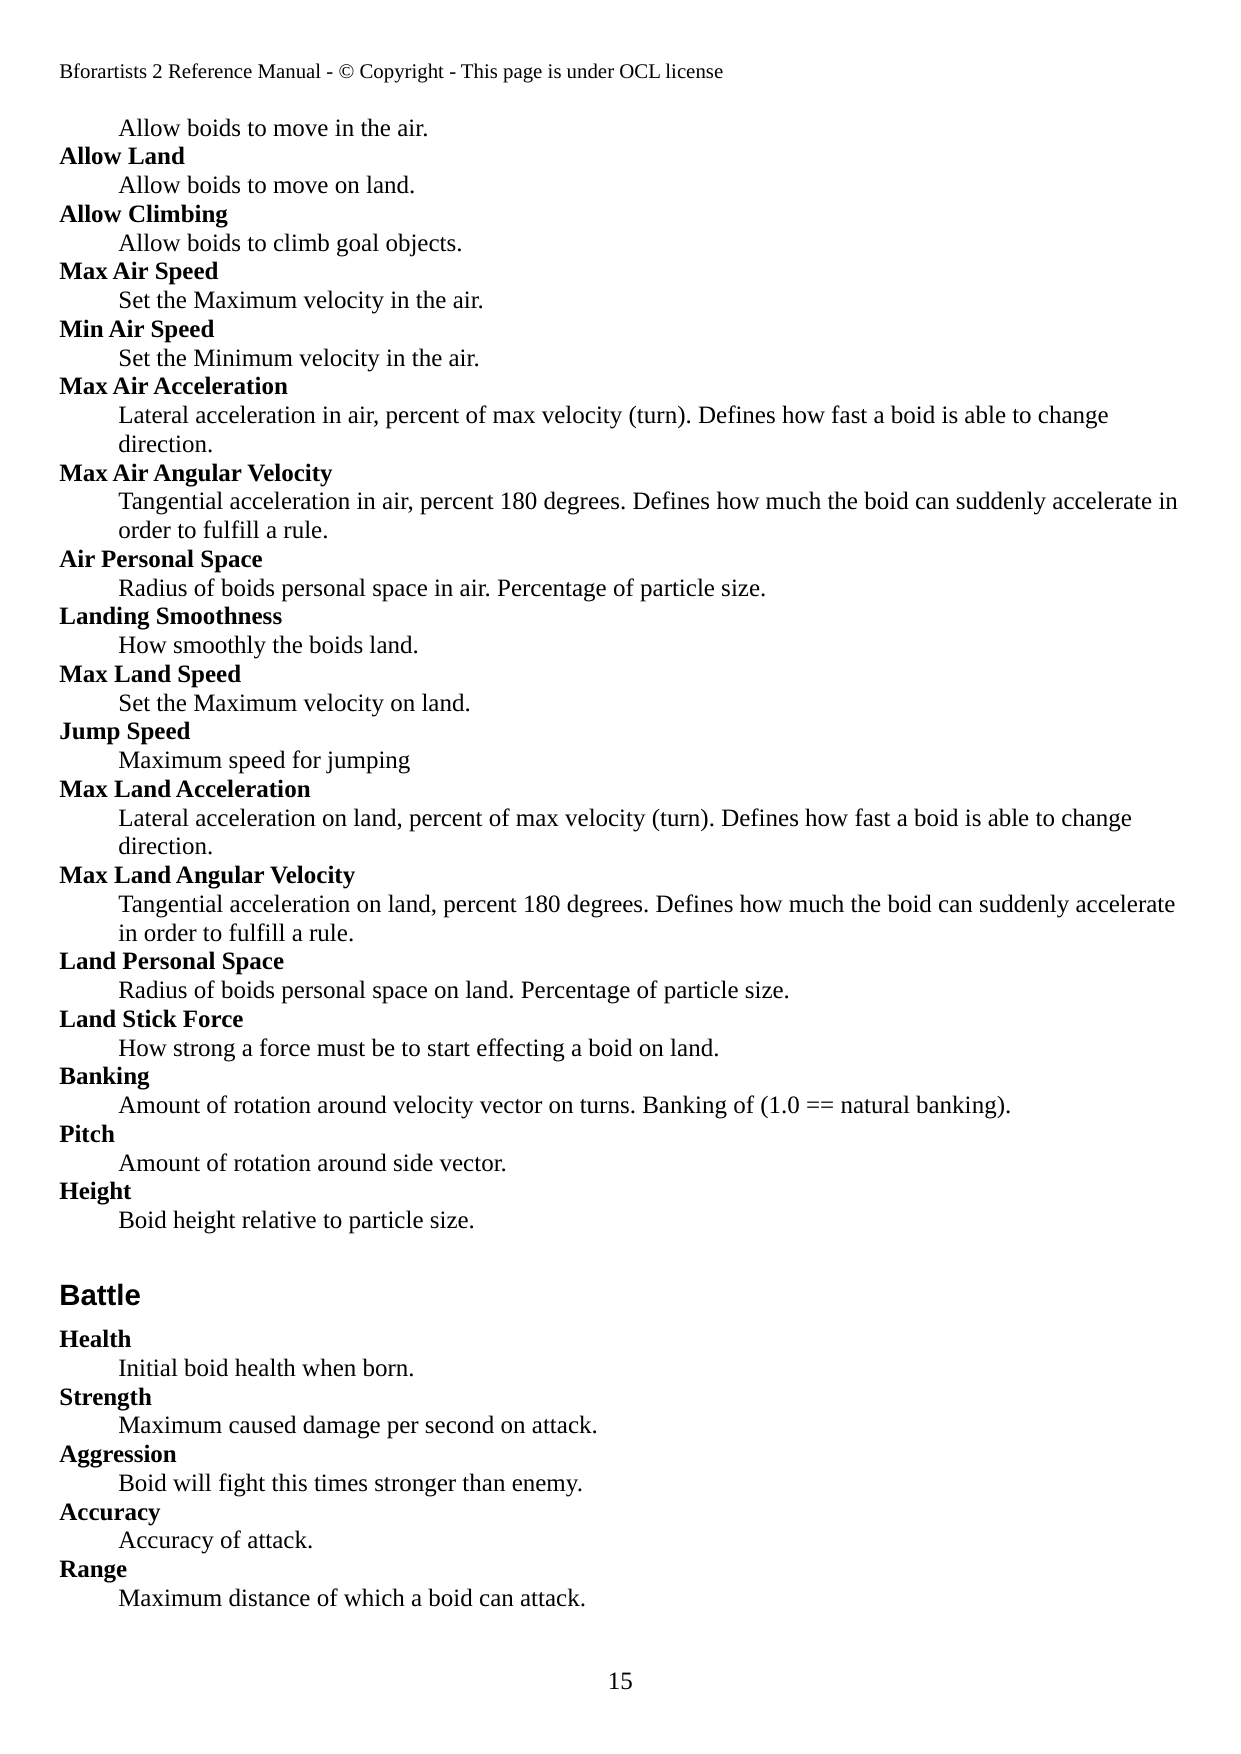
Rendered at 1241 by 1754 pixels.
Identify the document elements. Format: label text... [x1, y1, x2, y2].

list Amount of rotation around side vector. [118, 1148, 1181, 1176]
list Radius of boids personal space on land. Percentage of particle size. [118, 975, 1181, 1004]
subtitle Height [59, 1176, 1181, 1205]
subtitle Landing Smoothness [59, 601, 1181, 630]
list Allow boids to move in the air. [118, 113, 1181, 141]
subtitle Max Land Acceleration [59, 774, 1181, 803]
subtitle Min Air Speed [59, 314, 1181, 343]
list Amount of rotation around velocity vector on turns. Banking of (1.0 == natural banking). [118, 1090, 1181, 1119]
subtitle Max Land Angular Velocity [59, 860, 1181, 889]
list Maximum speed for jumping [118, 745, 1181, 774]
list Accuracy of attack. [118, 1525, 1181, 1554]
subtitle Land Stick Force [59, 1004, 1181, 1033]
subtitle Aggression [59, 1439, 1181, 1468]
list Allow boids to move on land. [118, 170, 1181, 199]
list Set the Minimum velocity in the air. [118, 343, 1181, 371]
subtitle Land Personal Space [59, 946, 1181, 975]
subtitle Allow Climbing [59, 199, 1181, 228]
list Allow boids to climb goal objects. [118, 228, 1181, 256]
list How smoothly the boids land. [118, 630, 1181, 659]
list Tangential acceleration on land, percent 180 degrees. Defines how much the boid can suddenly accelerate in order to fulfill a rule. [118, 889, 1181, 946]
subtitle Allow Land [59, 141, 1181, 170]
subtitle Max Air Angular Velocity [59, 458, 1181, 486]
list Initial boid health when born. [118, 1353, 1181, 1382]
subtitle Max Land Speed [59, 659, 1181, 688]
list Maximum caused damage per second on attack. [118, 1410, 1181, 1439]
subtitle Accuracy [59, 1497, 1181, 1525]
subtitle Banking [59, 1061, 1181, 1090]
list Tangential acceleration in air, percent 180 degrees. Defines how much the boid can suddenly accelerate in order to fulfill a rule. [118, 486, 1181, 544]
subtitle Max Air Acceleration [59, 371, 1181, 400]
subtitle Battle [59, 1278, 1181, 1312]
list Boid height relative to particle size. [118, 1205, 1181, 1234]
subtitle Max Air Speed [59, 256, 1181, 285]
list Lateral acceleration in air, percent of max velocity (turn). Defines how fast a boid is able to change direction. [118, 400, 1181, 458]
list Set the Maximum velocity on land. [118, 688, 1181, 716]
list How strong a force must be to start effecting a boid on land. [118, 1033, 1181, 1061]
list Boid will fight this times stronger than enemy. [118, 1468, 1181, 1497]
subtitle Jump Speed [59, 716, 1181, 745]
subtitle Health [59, 1324, 1181, 1353]
subtitle Pitch [59, 1119, 1181, 1148]
subtitle Air Personal Space [59, 544, 1181, 573]
list Maximum distance of which a boid can attack. [118, 1583, 1181, 1612]
list Set the Maximum velocity in the air. [118, 285, 1181, 314]
list Radius of boids personal space in air. Percentage of particle size. [118, 573, 1181, 601]
list Lateral acceleration on land, percent of max velocity (turn). Defines how fast a boid is able to change direction. [118, 803, 1181, 860]
subtitle Range [59, 1554, 1181, 1583]
subtitle Strength [59, 1382, 1181, 1410]
